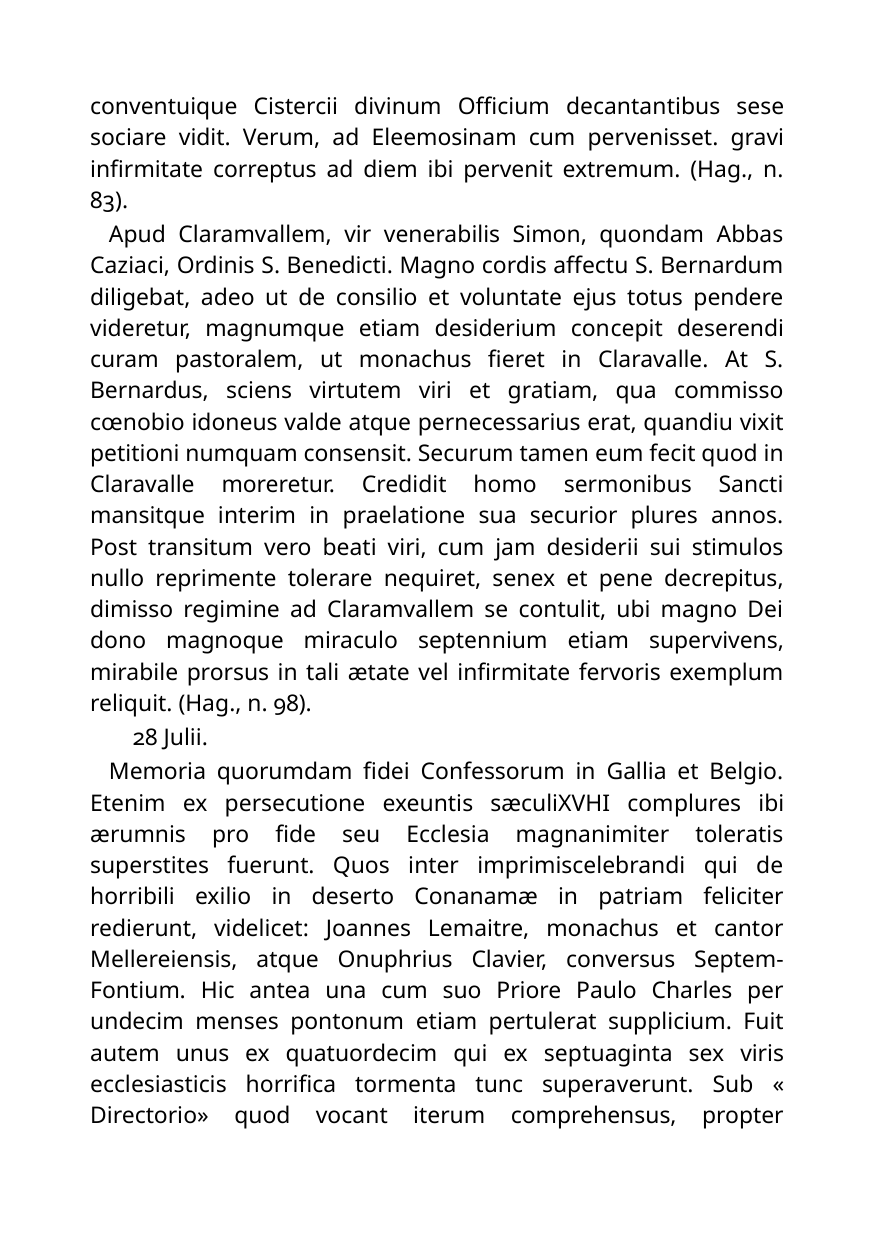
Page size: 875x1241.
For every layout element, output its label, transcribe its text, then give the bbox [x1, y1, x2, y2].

text 28 Julii. [90, 721, 784, 752]
text conventuique Cistercii divinum Officium decantan­tibus sese sociare vidit. Verum, ad Eleemosinam cum per­venisset. gravi infirmitate correptus ad diem ibi pervenit extremum. (Hag., n. 83). [90, 90, 784, 215]
text Memoria quorumdam fidei Confessorum in Gallia et Belgio. Etenim ex persecutione exeuntis sæculiXVHI com­plures ibi ærumnis pro fide seu Ecclesia magnanimiter toleratis superstites fuerunt. Quos inter imprimiscelebrandi qui de horribili exilio in deserto Conanamæ in patriam feliciter redierunt, videlicet: Joannes Lemaitre, monachus et cantor Mellereiensis, atque Onuphrius Clavier, conversus Septem-Fontium. Hic antea una cum suo Priore Paulo Charles per undecim menses pontonum etiam pertulerat supplicium. Fuit autem unus ex quatuordecim qui ex sep­tuaginta sex viris ecclesiasticis horrifica tormenta tunc supera­verunt. Sub « Directorio» quod vocant iterum comprehensus, propter [90, 755, 784, 1130]
text Apud Claramvallem, vir venerabilis Simon, quondam Abbas Caziaci, Ordinis S. Benedicti. Magno cordis affectu S. Bernardum diligebat, adeo ut de consilio et voluntate ejus totus pendere videretur, magnumque etiam desiderium con­cepit deserendi curam pastoralem, ut monachus fieret in Claravalle. At S. Bernardus, sciens virtutem viri et gratiam, qua commisso cœnobio idoneus valde atque pernecessarius erat, quandiu vixit petitioni numquam consensit. Securum tamen eum fecit quod in Claravalle moreretur. Credidit homo sermonibus Sancti mansitque interim in praelatione sua securior plures annos. Post transitum vero beati viri, cum jam desiderii sui stimulos nullo reprimente tolerare nequiret, senex et pene decrepitus, dimisso regimine ad Claramvallem se contulit, ubi magno Dei dono magnoque miraculo septen­nium etiam supervivens, mirabile prorsus in tali ætate vel infirmitate fervoris exemplum reliquit. (Hag., n. 98). [90, 218, 784, 718]
